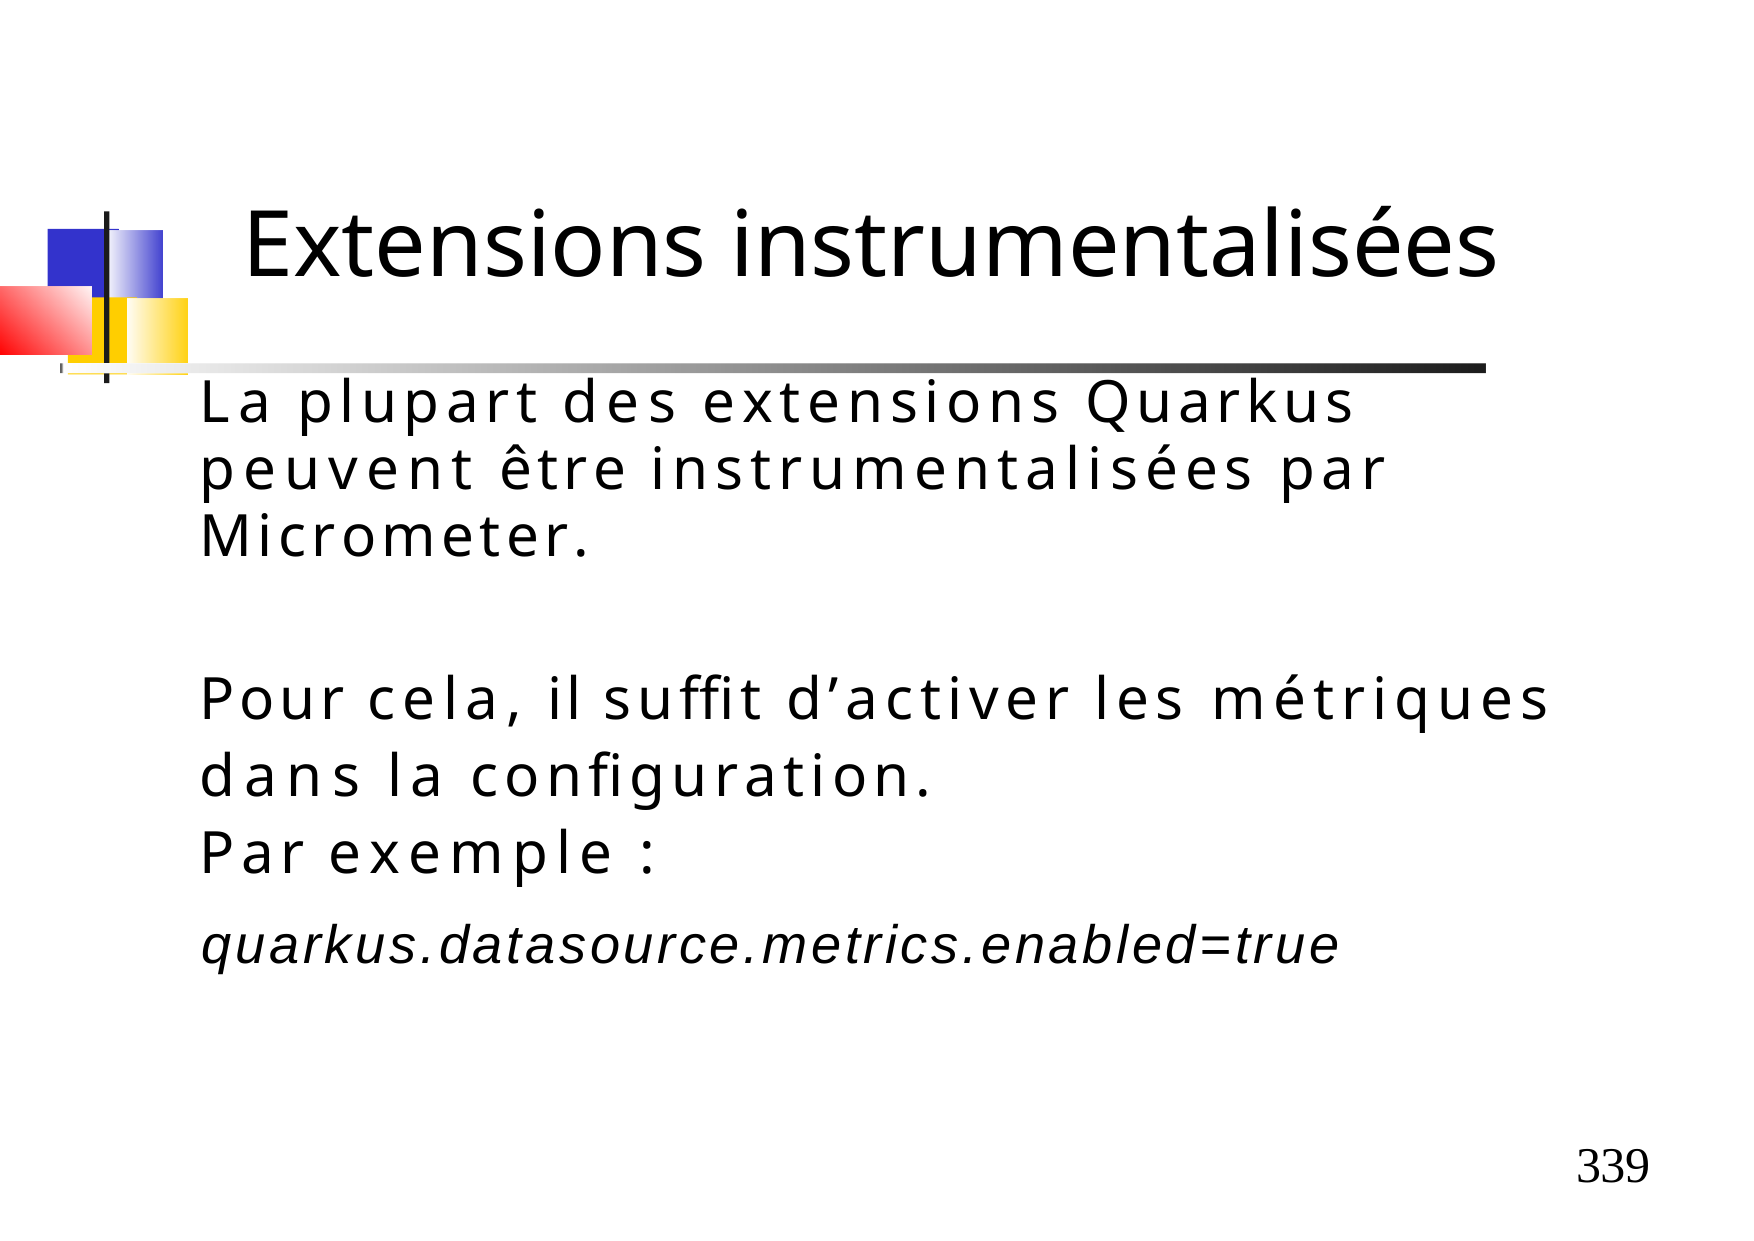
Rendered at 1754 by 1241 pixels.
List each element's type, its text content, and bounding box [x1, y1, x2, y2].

text_box La plupart des extensions Quarkus peuvent être instrumentalisées par Micrometer. Pour cela, il suffit d’activer les métriques dans la configuration. Par exemple : quarkus.datasource.metrics.enabled=true [199, 363, 1558, 975]
title Extensions instrumentalisées [179, 183, 1564, 406]
slide_number 339 [1569, 1135, 1660, 1241]
picture [0, 285, 92, 355]
picture [60, 229, 179, 384]
